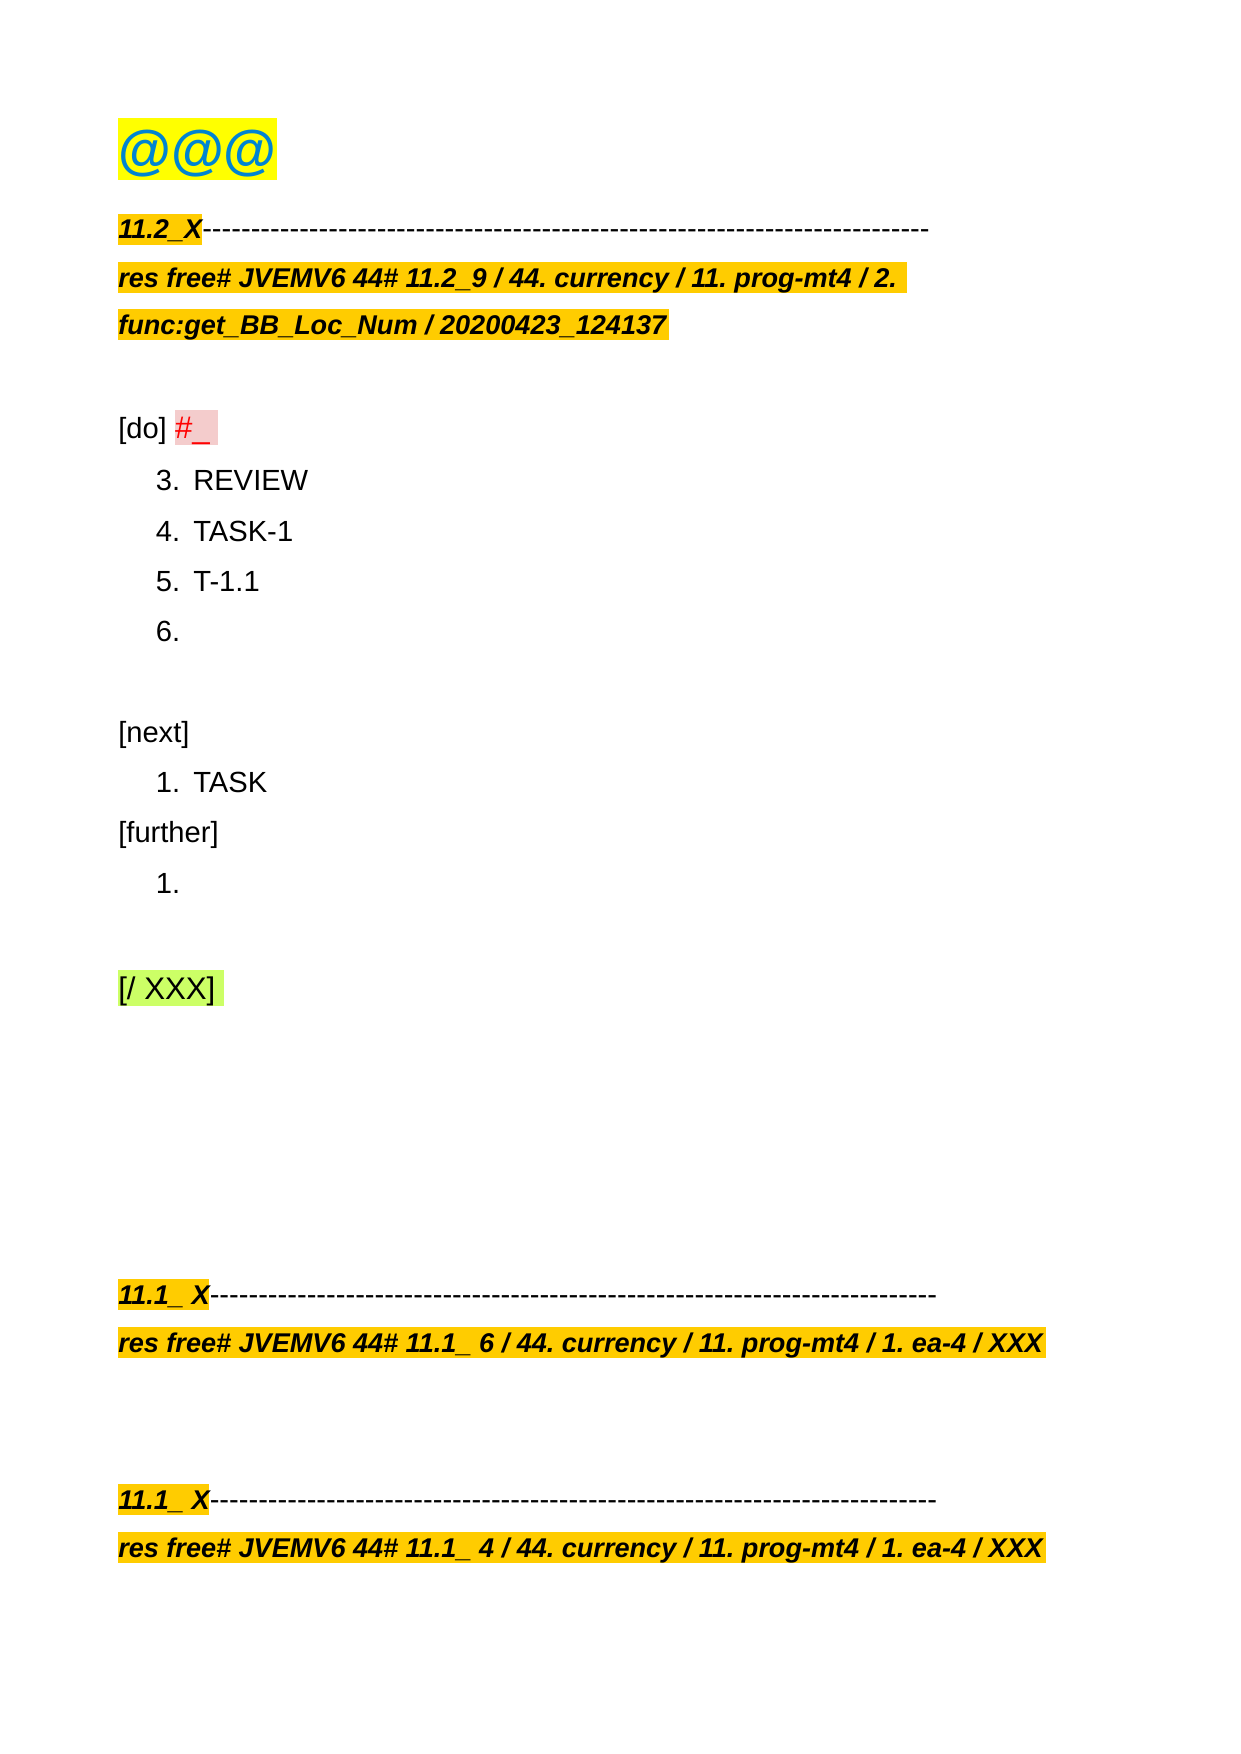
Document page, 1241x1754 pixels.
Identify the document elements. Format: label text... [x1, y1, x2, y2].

list TASK-1 [156, 514, 1122, 547]
text @@@ [118, 118, 1122, 180]
text res free# JVEMV6 44# 11.2_9 / 44. currency / 11. prog-mt4 / 2. func:get_BB_Loc_Num / 20200423_124137 [118, 262, 1122, 340]
text [further] [118, 816, 1122, 849]
list TASK [156, 765, 1122, 799]
text [/ XXX] [118, 916, 1122, 1006]
list T-1.1 [156, 564, 1122, 597]
text res free# JVEMV6 44# 11.1_ 4 / 44. currency / 11. prog-mt4 / 1. ea-4 / XXX [118, 1532, 1122, 1563]
text [next] [118, 715, 1122, 748]
text 11.2_X--------------------------------------------------------------------------- [118, 212, 1122, 245]
list REVIEW [156, 463, 1122, 497]
text [do] #_ [118, 409, 1122, 445]
text res free# JVEMV6 44# 11.1_ 6 / 44. currency / 11. prog-mt4 / 1. ea-4 / XXX [118, 1327, 1122, 1358]
text 11.1_ X--------------------------------------------------------------------------- [118, 1277, 1122, 1310]
text 11.1_ X--------------------------------------------------------------------------- [118, 1482, 1122, 1515]
